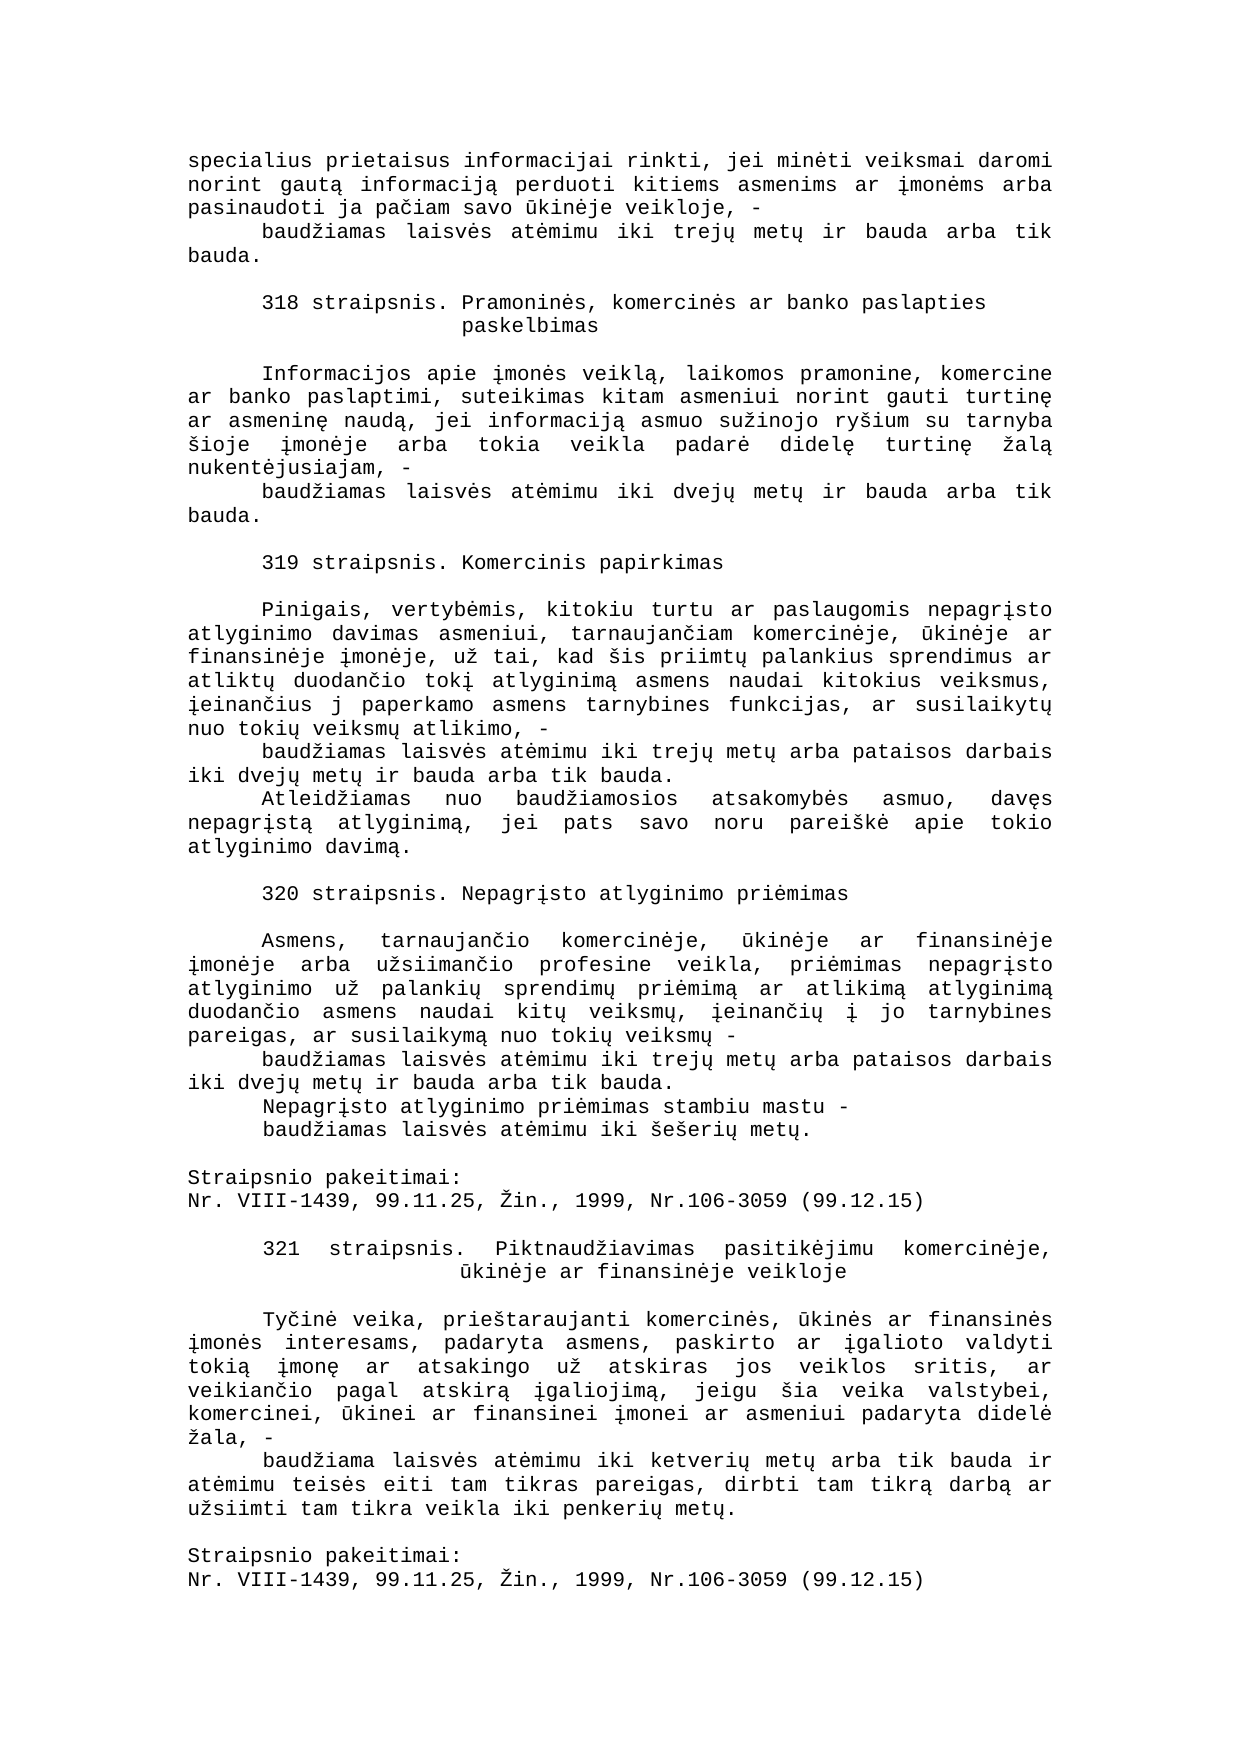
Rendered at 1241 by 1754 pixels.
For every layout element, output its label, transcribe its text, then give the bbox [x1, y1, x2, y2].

text baudžiamas laisvės atėmimu iki dvejų metų ir bauda arba tik bauda. [187, 481, 1053, 528]
text paskelbimas [187, 316, 1053, 339]
text 318 straipsnis. Pramoninės, komercinės ar banko paslapties [187, 292, 1053, 316]
text Straipsnio pakeitimai: [187, 1545, 1053, 1569]
text baudžiama laisvės atėmimu iki ketverių metų arba tik bauda ir atėmimu teisės eiti tam tikras pareigas, dirbti tam tikrą darbą ar užsiimti tam tikra veikla iki penkerių metų. [187, 1451, 1053, 1521]
text baudžiamas laisvės atėmimu iki trejų metų arba pataisos darbais iki dvejų metų ir bauda arba tik bauda. [187, 1048, 1053, 1096]
text Nepagrįsto atlyginimo priėmimas stambiu mastu - [187, 1096, 1053, 1119]
text Tyčinė veika, prieštaraujanti komercinės, ūkinės ar finansinės įmonės interesams, padaryta asmens, paskirto ar įgalioto valdyti tokią įmonę ar atsakingo už atskiras jos veiklos sritis, ar veikiančio pagal atskirą įgaliojimą, jeigu šia veika valstybei, komercinei, ūkinei ar finansinei įmonei ar asmeniui padaryta didelė žala, - [187, 1309, 1053, 1451]
text 320 straipsnis. Nepagrįsto atlyginimo priėmimas [207, 883, 1053, 907]
text Nr. VIII-1439, 99.11.25, Žin., 1999, Nr.106-3059 (99.12.15) [187, 1569, 1053, 1592]
text Atleidžiamas nuo baudžiamosios atsakomybės asmuo, davęs nepagrįstą atlyginimą, jei pats savo noru pareiškė apie tokio atlyginimo davimą. [187, 788, 1053, 859]
text baudžiamas laisvės atėmimu iki trejų metų ir bauda arba tik bauda. [187, 221, 1053, 268]
text Informacijos apie įmonės veiklą, laikomos pramonine, komercine ar banko paslaptimi, suteikimas kitam asmeniui norint gauti turtinę ar asmeninę naudą, jei informaciją asmuo sužinojo ryšium su tarnyba šioje įmonėje arba tokia veikla padarė didelę turtinę žalą nukentėjusiajam, - [187, 363, 1053, 481]
text 321 straipsnis. Piktnaudžiavimas pasitikėjimu komercinėje, ūkinėje ar finansinėje veikloje [262, 1238, 1053, 1285]
text Nr. VIII-1439, 99.11.25, Žin., 1999, Nr.106-3059 (99.12.15) [187, 1190, 1053, 1214]
text Straipsnio pakeitimai: [187, 1167, 1053, 1190]
text Asmens, tarnaujančio komercinėje, ūkinėje ar finansinėje įmonėje arba užsiimančio profesine veikla, priėmimas nepagrįsto atlyginimo už palankių sprendimų priėmimą ar atlikimą atlyginimą duodančio asmens naudai kitų veiksmų, įeinančių į jo tarnybines pareigas, ar susilaikymą nuo tokių veiksmų - [187, 930, 1053, 1048]
text Pinigais, vertybėmis, kitokiu turtu ar paslaugomis nepagrįsto atlyginimo davimas asmeniui, tarnaujančiam komercinėje, ūkinėje ar finansinėje įmonėje, už tai, kad šis priimtų palankius sprendimus ar atliktų duodančio tokį atlyginimą asmens naudai kitokius veiksmus, įeinančius j paperkamo asmens tarnybines funkcijas, ar susilaikytų nuo tokių veiksmų atlikimo, - [187, 599, 1053, 741]
text baudžiamas laisvės atėmimu iki trejų metų arba pataisos darbais iki dvejų metų ir bauda arba tik bauda. [187, 741, 1053, 788]
text specialius prietaisus informacijai rinkti, jei minėti veiksmai daromi norint gautą informaciją perduoti kitiems asmenims ar įmonėms arba pasinaudoti ja pačiam savo ūkinėje veikloje, - [187, 150, 1053, 221]
text baudžiamas laisvės atėmimu iki šešerių metų. [187, 1119, 1053, 1143]
text 319 straipsnis. Komercinis papirkimas [187, 552, 1053, 576]
